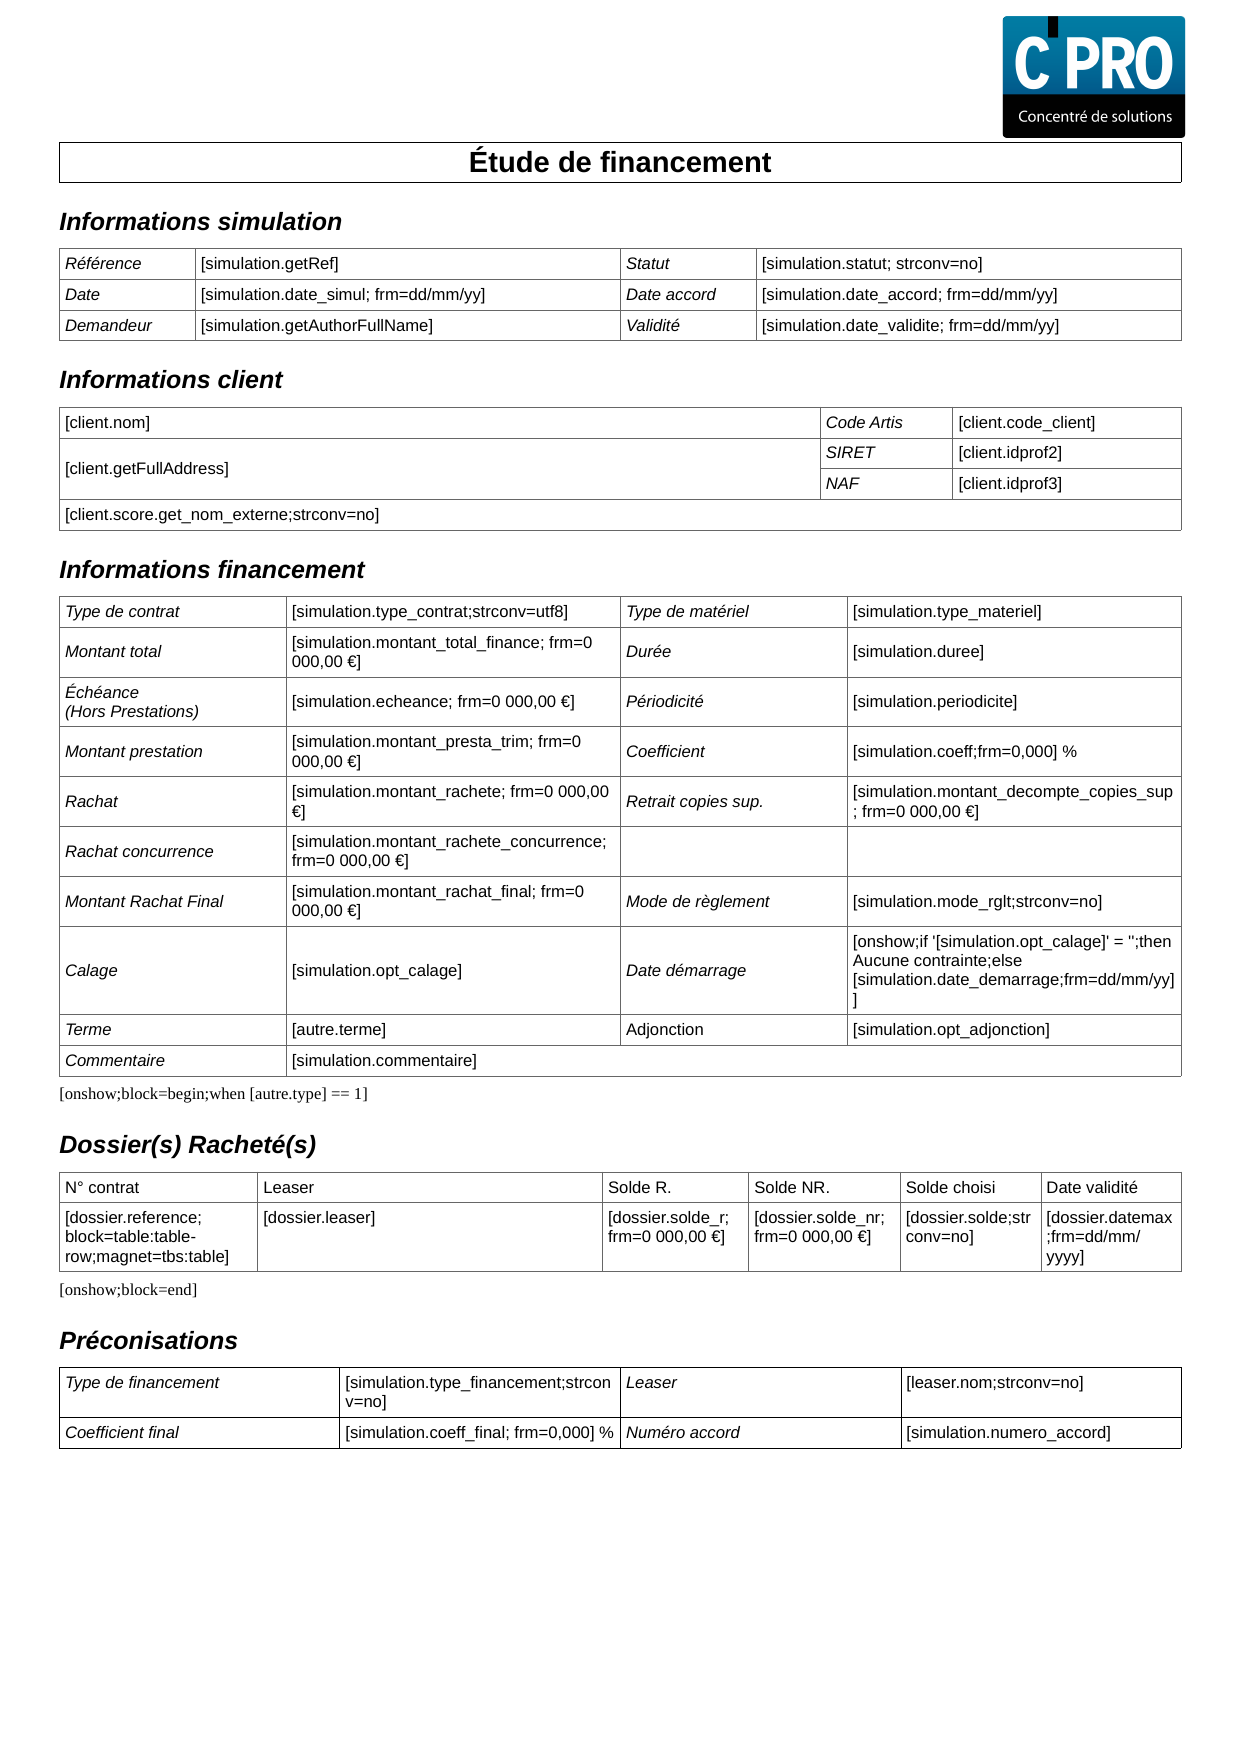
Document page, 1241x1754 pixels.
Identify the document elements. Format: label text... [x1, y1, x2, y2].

table_cell [simulation.montant_rachete; frm=0 000,00 €] [287, 777, 620, 826]
table_cell [848, 827, 1181, 876]
subtitle Informations client [59, 365, 1181, 394]
table_cell [dossier.solde;strconv=no] [901, 1203, 1041, 1271]
table_header Type de matériel [621, 597, 847, 627]
table_cell [simulation.date_accord; frm=dd/mm/yy] [757, 280, 1181, 309]
text [onshow;block=end] [59, 1272, 1181, 1301]
table_header Leaser [258, 1173, 602, 1202]
table_cell [onshow;if '[simulation.opt_calage]' = '';then Aucune contrainte;else [simulation.date_demarrage;frm=dd/mm/yy]] [848, 927, 1181, 1014]
table_cell [621, 827, 847, 876]
table_cell [simulation.coeff_final; frm=0,000] % [340, 1418, 620, 1448]
table_header Leaser [621, 1368, 901, 1417]
table_cell [client.getFullAddress] [60, 439, 820, 499]
table_cell [simulation.montant_decompte_copies_sup; frm=0 000,00 €] [848, 777, 1181, 826]
table_cell Mode de règlement [621, 877, 847, 926]
table_cell [dossier.datemax;frm=dd/mm/yyyy] [1042, 1203, 1181, 1271]
table_cell [simulation.montant_rachat_final; frm=0 000,00 €] [287, 877, 620, 926]
table_header Solde R. [603, 1173, 748, 1202]
table_cell [client.idprof3] [953, 469, 1181, 499]
table_cell [simulation.periodicite] [848, 678, 1181, 726]
table_header [simulation.type_financement;strconv=no] [340, 1368, 620, 1417]
table_header [leaser.nom;strconv=no] [902, 1368, 1181, 1417]
table_header Type de contrat [60, 597, 286, 627]
table_cell [dossier.leaser] [258, 1203, 602, 1271]
table_cell Calage [60, 927, 286, 1014]
table_cell Validité [621, 311, 756, 340]
table_cell [simulation.date_simul; frm=dd/mm/yy] [196, 280, 620, 309]
table_cell [simulation.numero_accord] [902, 1418, 1181, 1448]
table_cell Périodicité [621, 678, 847, 726]
table_cell Numéro accord [621, 1418, 901, 1448]
table_cell Montant prestation [60, 727, 286, 776]
table_header Code Artis [821, 408, 952, 437]
table_cell Retrait copies sup. [621, 777, 847, 826]
table_cell [simulation.getAuthorFullName] [196, 311, 620, 340]
table_header [simulation.statut; strconv=no] [757, 249, 1181, 279]
table_cell [simulation.opt_calage] [287, 927, 620, 1014]
table_header [client.code_client] [953, 408, 1181, 437]
table_cell Coefficient final [60, 1418, 339, 1448]
table_cell Date [60, 280, 195, 309]
table_cell Commentaire [60, 1046, 286, 1076]
table_cell [dossier.solde_nr; frm=0 000,00 €] [749, 1203, 900, 1271]
table_cell Durée [621, 628, 847, 677]
subtitle Étude de financement [60, 143, 1181, 182]
subtitle Dossier(s) Racheté(s) [59, 1130, 1181, 1159]
picture [1002, 37, 1186, 138]
table_cell [simulation.montant_presta_trim; frm=0 000,00 €] [287, 727, 620, 776]
table_cell Terme [60, 1015, 286, 1045]
table_cell Date accord [621, 280, 756, 309]
table_header [simulation.type_materiel] [848, 597, 1181, 627]
table_cell [simulation.opt_adjonction] [848, 1015, 1181, 1045]
table_header N° contrat [60, 1173, 257, 1202]
table_cell [simulation.montant_rachete_concurrence; frm=0 000,00 €] [287, 827, 620, 876]
subtitle Informations simulation [59, 207, 1181, 236]
table_cell [client.score.get_nom_externe;strconv=no] [60, 500, 1181, 529]
table_cell [simulation.mode_rglt;strconv=no] [848, 877, 1181, 926]
table_cell Montant Rachat Final [60, 877, 286, 926]
table_cell Rachat [60, 777, 286, 826]
table_cell [simulation.echeance; frm=0 000,00 €] [287, 678, 620, 726]
table_cell Adjonction [621, 1015, 847, 1045]
table_cell NAF [821, 469, 952, 499]
table_cell Montant total [60, 628, 286, 677]
table_cell Demandeur [60, 311, 195, 340]
table_header Date validité [1042, 1173, 1181, 1202]
table_cell Rachat concurrence [60, 827, 286, 876]
table_header [simulation.getRef] [196, 249, 620, 279]
text [onshow;block=begin;when [autre.type] == 1] [59, 1077, 1181, 1105]
table_header [simulation.type_contrat;strconv=utf8] [287, 597, 620, 627]
table_cell [dossier.reference; block=table:table-row;magnet=tbs:table] [60, 1203, 257, 1271]
table_cell [dossier.solde_r; frm=0 000,00 €] [603, 1203, 748, 1271]
table_cell [simulation.coeff;frm=0,000] % [848, 727, 1181, 776]
table_header Statut [621, 249, 756, 279]
table_cell [client.idprof2] [953, 439, 1181, 468]
picture [1049, 16, 1057, 36]
table_cell Date démarrage [621, 927, 847, 1014]
table_cell [simulation.commentaire] [287, 1046, 1181, 1076]
table_header Solde NR. [749, 1173, 900, 1202]
subtitle Préconisations [59, 1326, 1181, 1355]
table_header Référence [60, 249, 195, 279]
table_cell [simulation.date_validite; frm=dd/mm/yy] [757, 311, 1181, 340]
subtitle Informations financement [59, 555, 1181, 583]
table_cell [simulation.duree] [848, 628, 1181, 677]
table_header [client.nom] [60, 408, 820, 437]
table_cell [autre.terme] [287, 1015, 620, 1045]
table_cell Coefficient [621, 727, 847, 776]
table_header Type de financement [60, 1368, 339, 1417]
table_cell [simulation.montant_total_finance; frm=0 000,00 €] [287, 628, 620, 677]
table_cell Échéance (Hors Prestations) [60, 678, 286, 726]
table_cell SIRET [821, 439, 952, 468]
table_header Solde choisi [901, 1173, 1041, 1202]
